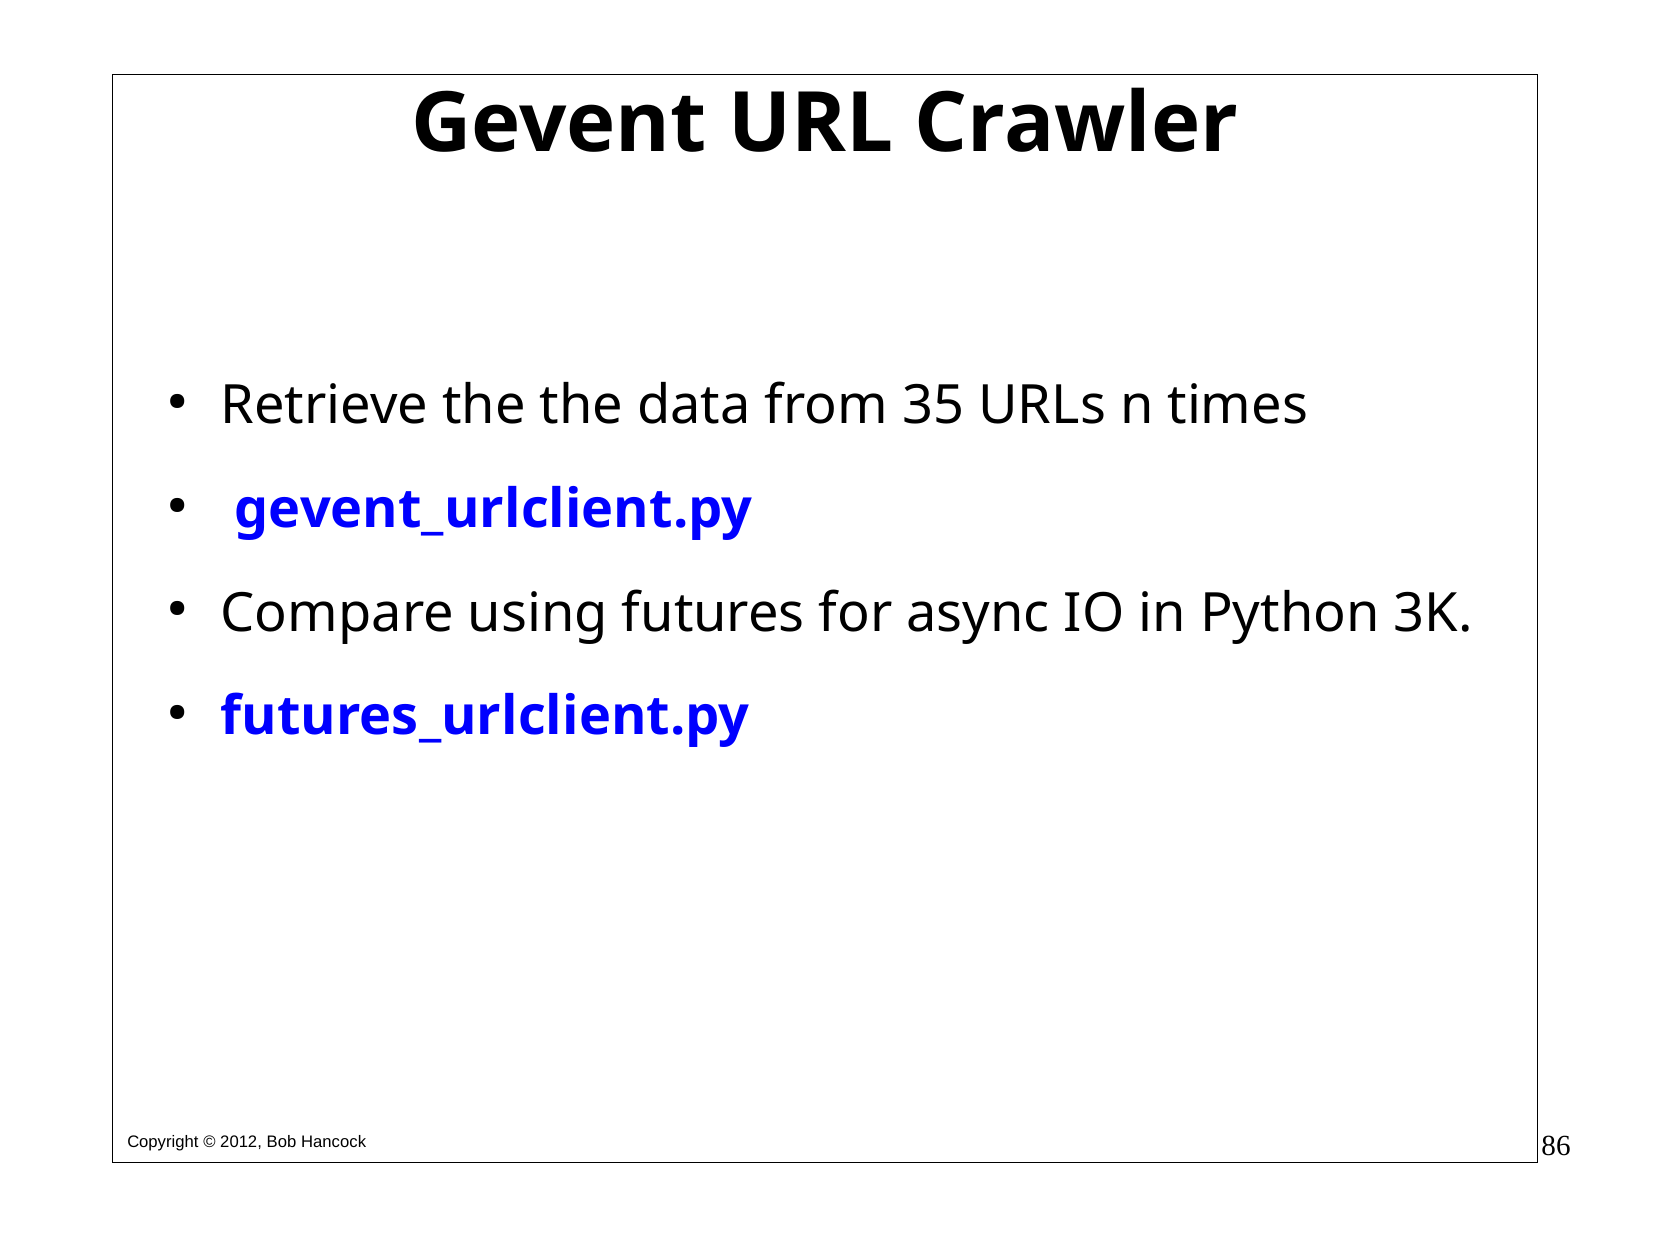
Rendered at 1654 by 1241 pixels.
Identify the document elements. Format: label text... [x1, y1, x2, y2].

text_box Copyright © 2012, Bob Hancock [112, 1125, 382, 1159]
title Gevent URL Crawler [112, 63, 1538, 176]
list Retrieve the the data from 35 URLs n times gevent_urlclient.py Compare using futures for async IO in Python 3K. futures_urlclient.py [150, 262, 1501, 1126]
